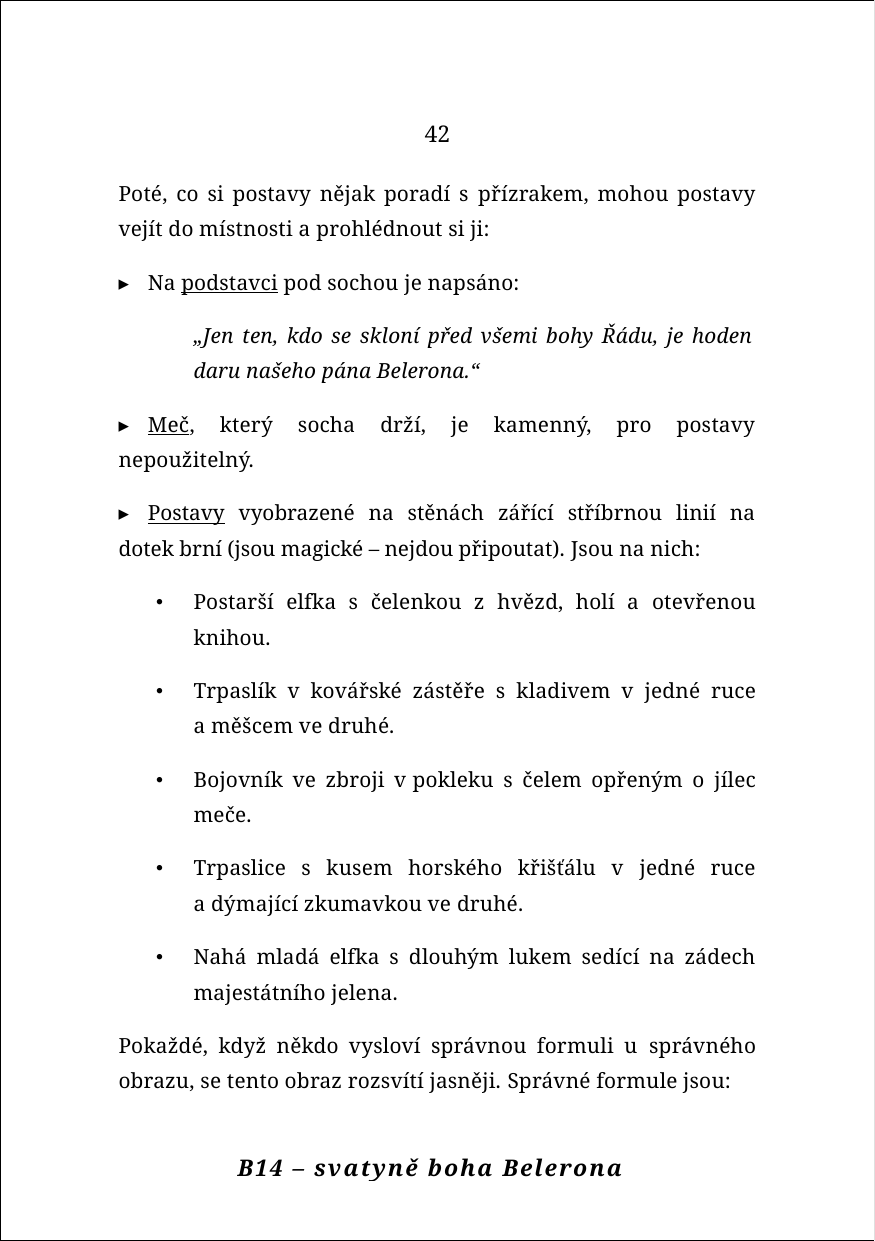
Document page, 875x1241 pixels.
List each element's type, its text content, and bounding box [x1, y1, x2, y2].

list Trpaslice s⁠ kusem horského křišťálu v⁠ jedné ruce a⁠ dýmající zkumavkou ve druhé. [156, 853, 756, 917]
text ▸ Postavy vyobrazené na stěnách zářící stříbrnou linií na dotek brní (jsou magické – nejdou připoutat). Jsou na nich: [118, 498, 756, 562]
list Postarší elfka s⁠ čelenkou z⁠ hvězd, holí a⁠ otevřenou knihou. [156, 587, 756, 651]
text Poté, co si postavy nějak poradí s⁠ přízrakem, mohou postavy vejít do místnosti a⁠ prohlédnout si ji: [118, 179, 756, 243]
list „Jen ten, kdo se skloní před všemi bohy Řádu, je hoden daru našeho pána Belerona.“ [156, 321, 756, 385]
list Bojovník ve zbroji v pokleku s⁠ čelem opřeným o⁠ jílec meče. [156, 765, 756, 829]
text Pokaždé, když někdo vysloví správnou formuli u⁠ správného obrazu, se tento obraz rozsvítí jasněji. Správné formule jsou: [118, 1031, 756, 1095]
list Trpaslík v⁠ kovářské zástěře s⁠ kladivem v⁠ jedné ruce a⁠ měšcem ve druhé. [156, 676, 756, 740]
text ▸ Meč, který socha drží, je kamenný, pro postavy nepoužitelný. [118, 410, 756, 474]
text ▸ Na podstavci pod sochou je napsáno: [118, 268, 756, 296]
list Nahá mladá elfka s⁠ dlouhým lukem sedící na zádech majestátního jelena. [156, 942, 756, 1006]
